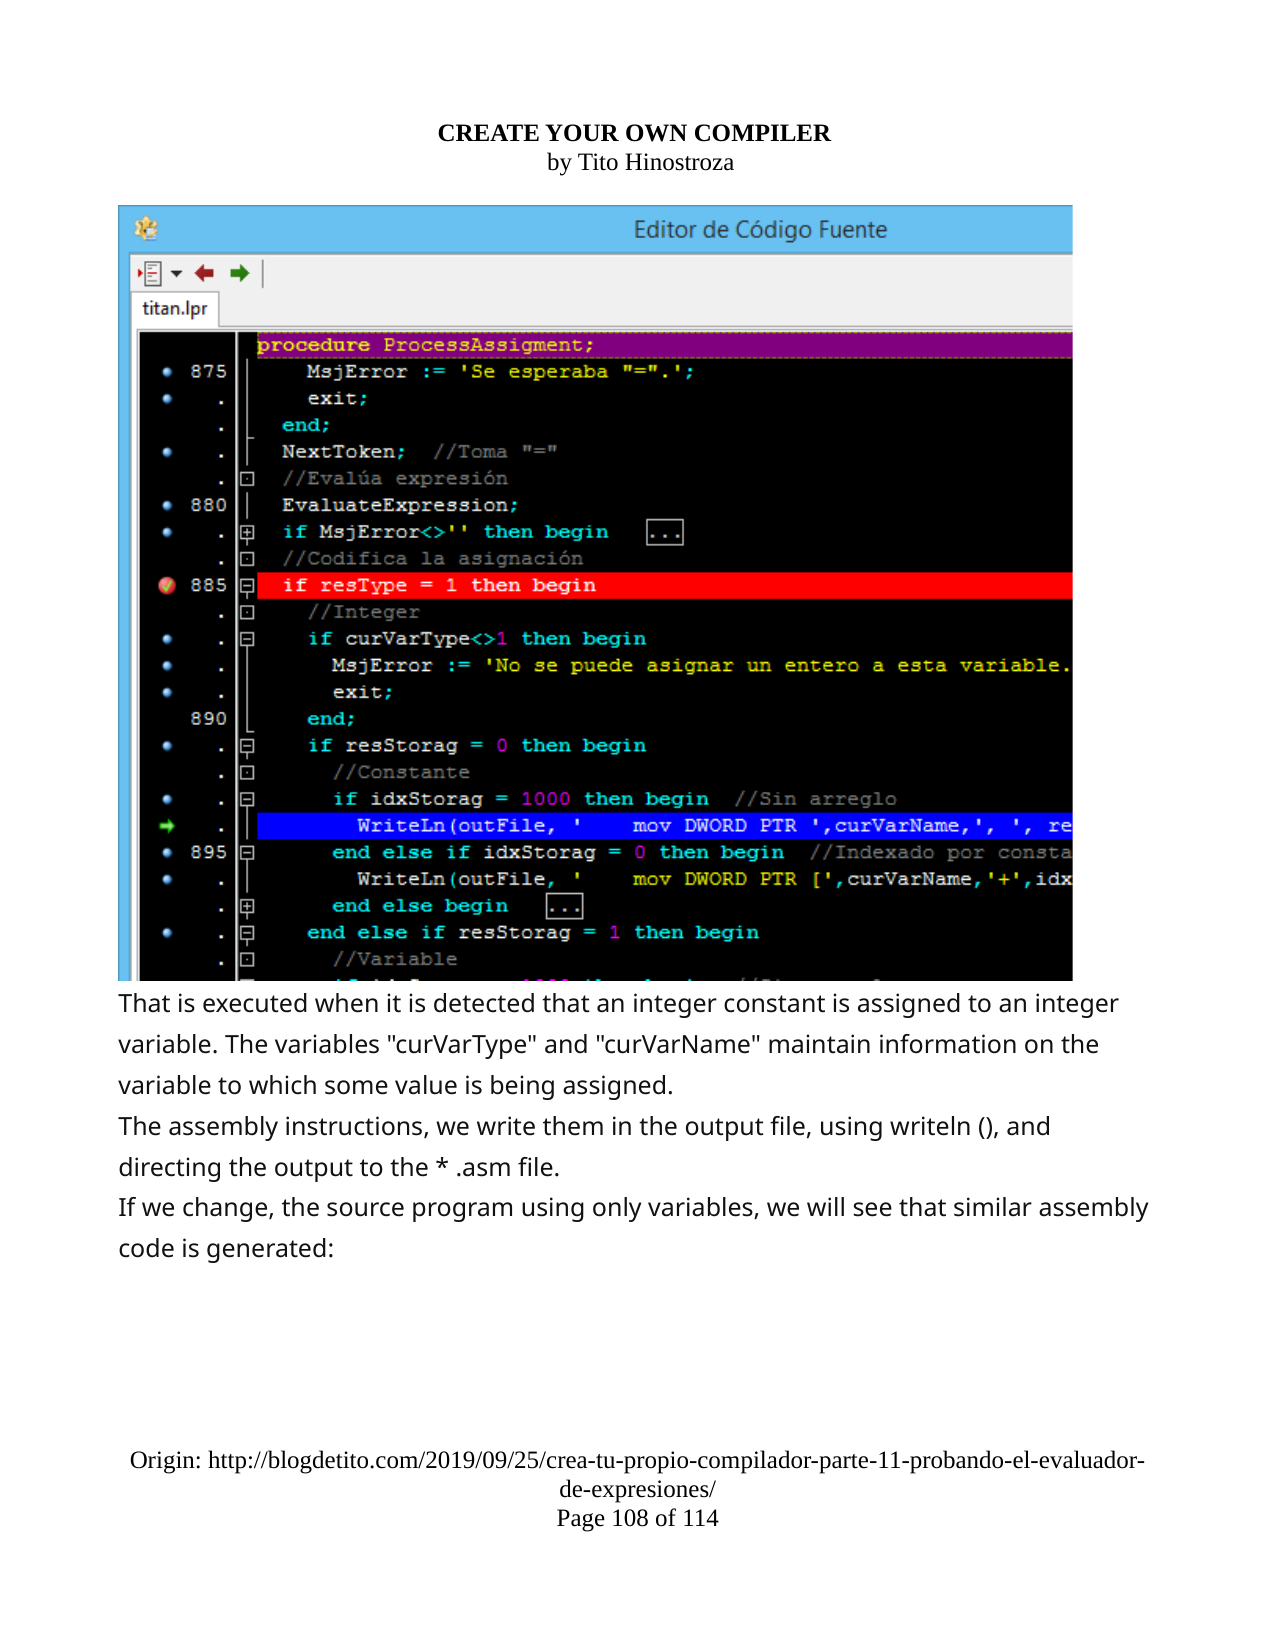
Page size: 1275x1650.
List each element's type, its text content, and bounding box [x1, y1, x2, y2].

picture [118, 205, 1073, 981]
text That is executed when it is detected that an integer constant is assigned to an integer variable. The variables "curVarType" and "curVarName" maintain information on the variable to which some value is being assigned. [118, 986, 1157, 1102]
text The assembly instructions, we write them in the output file, using writeln (), and directing the output to the * .asm file. [118, 1108, 1157, 1183]
text If we change, the source program using only variables, we will see that similar assembly code is generated: [118, 1190, 1157, 1265]
